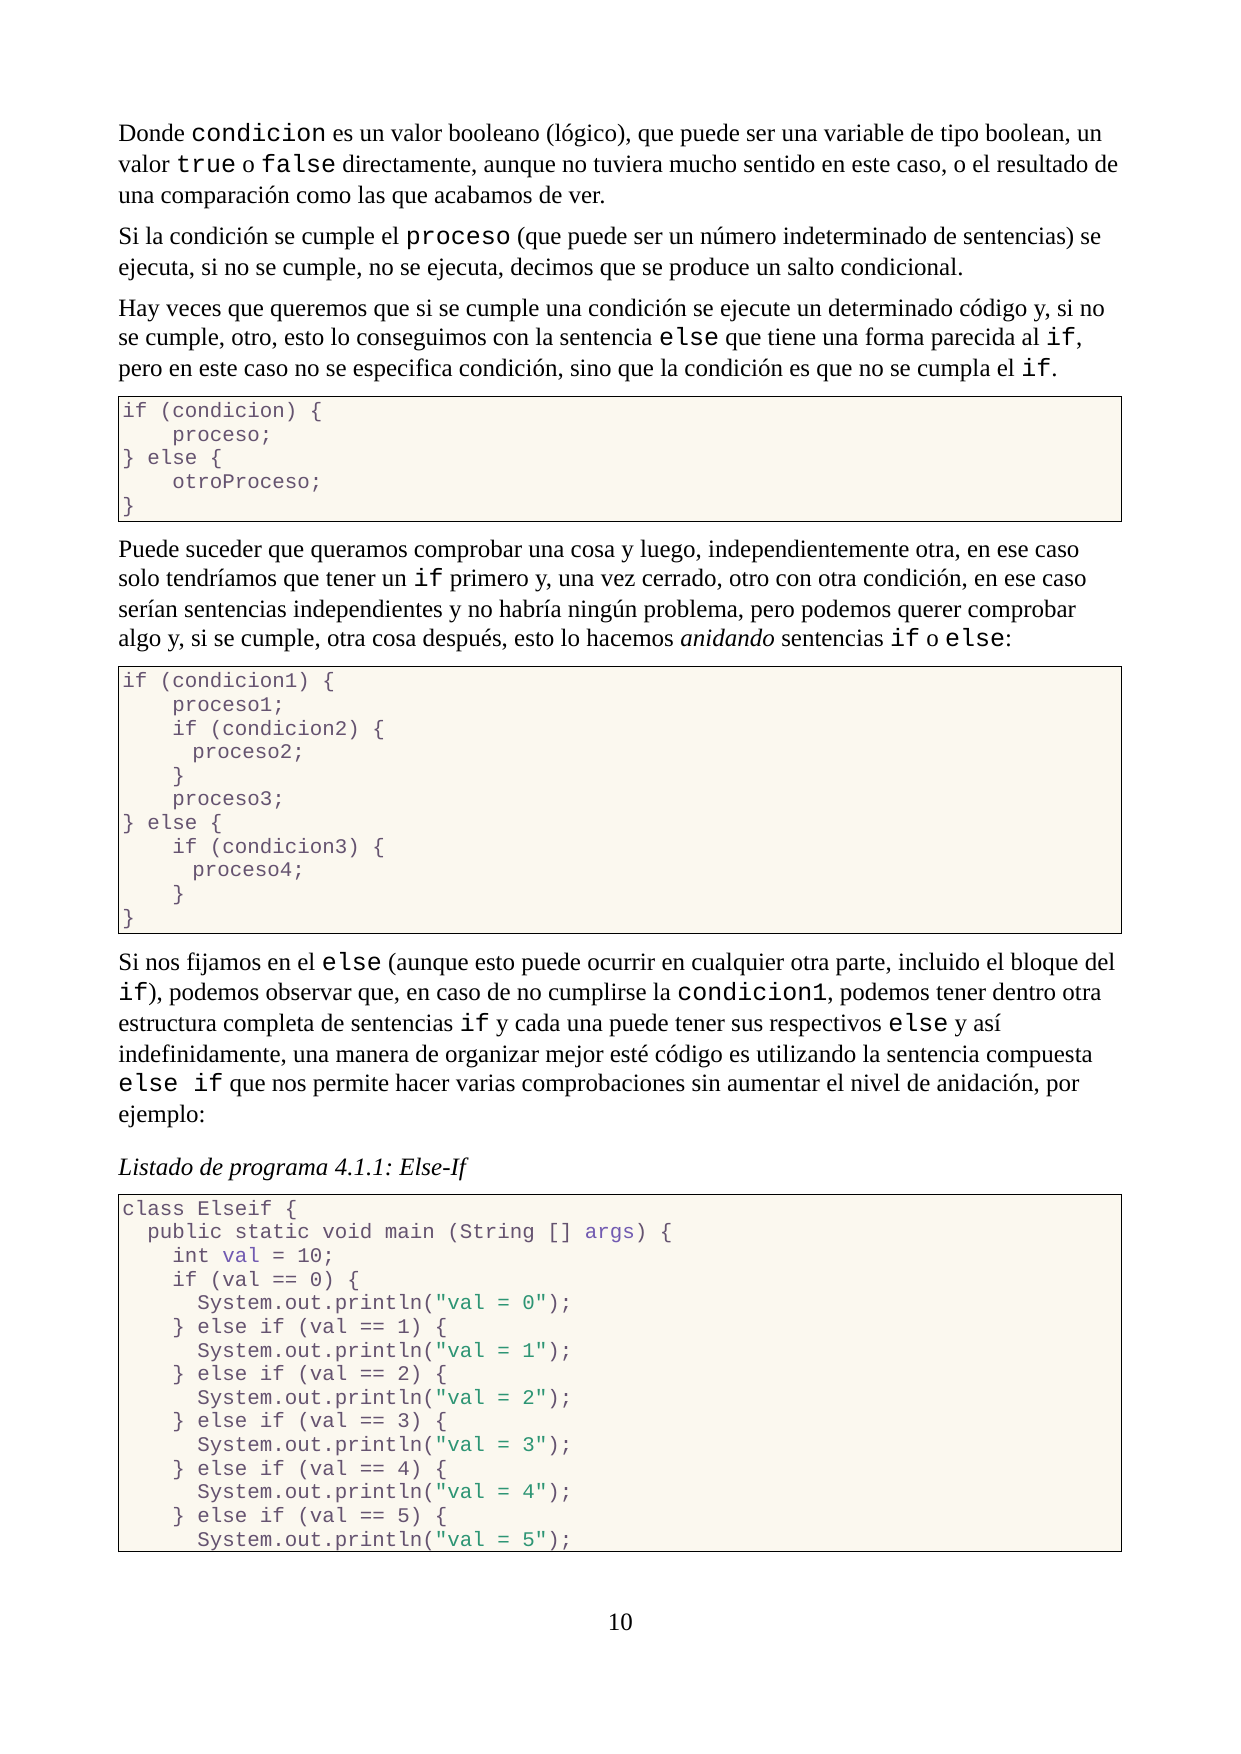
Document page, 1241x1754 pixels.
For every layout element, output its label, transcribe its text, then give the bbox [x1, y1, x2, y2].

text } [119, 903, 1121, 933]
text } else { [119, 443, 1121, 467]
text } else if (val == 3) { [119, 1407, 1121, 1430]
text proceso3; [119, 784, 1121, 808]
list Listado de programa 4.1.1: Else-If [118, 1152, 1122, 1181]
text Puede suceder que queramos comprobar una cosa y luego, independientemente otra, en ese caso solo tendríamos que tener un if primero y, una vez cerrado, otro con otra condición, en ese caso serían sentencias independientes y no habría ningún problema, pero podemos querer comprobar algo y, si se cumple, otra cosa después, esto lo hacemos anidando sentencias if o else: [118, 534, 1122, 654]
text System.out.println("val = 1"); [119, 1336, 1121, 1359]
text proceso; [119, 420, 1121, 443]
text if (condicion) { [119, 397, 1121, 420]
text } else if (val == 4) { [119, 1454, 1121, 1477]
text System.out.println("val = 2"); [119, 1383, 1121, 1407]
text public static void main (String [] args) { [119, 1217, 1121, 1241]
text System.out.println("val = 4"); [119, 1477, 1121, 1501]
text if (val == 0) { [119, 1265, 1121, 1288]
text if (condicion1) { [119, 667, 1121, 690]
text } else if (val == 1) { [119, 1312, 1121, 1336]
text } else if (val == 2) { [119, 1359, 1121, 1383]
text otroProceso; [119, 467, 1121, 491]
text if (condicion3) { [119, 832, 1121, 855]
text Donde condicion es un valor booleano (lógico), que puede ser una variable de tipo boolean, un valor true o false directamente, aunque no tuviera mucho sentido en este caso, o el resultado de una comparación como las que acabamos de ver. [118, 118, 1122, 208]
text System.out.println("val = 5"); [119, 1525, 1121, 1551]
text } else { [119, 808, 1121, 832]
text } [119, 761, 1121, 784]
text proceso2; [119, 737, 1121, 761]
text } else if (val == 5) { [119, 1501, 1121, 1525]
text class Elseif { [119, 1195, 1121, 1217]
text Si nos fijamos en el else (aunque esto puede ocurrir en cualquier otra parte, incluido el bloque del if), podemos observar que, en caso de no cumplirse la condicion1, podemos tener dentro otra estructura completa de sentencias if y cada una puede tener sus respectivos else y así indefinidamente, una manera de organizar mejor esté código es utilizando la sentencia compuesta else if que nos permite hacer varias comprobaciones sin aumentar el nivel de anidación, por ejemplo: [118, 947, 1122, 1127]
text } [119, 491, 1121, 521]
text proceso4; [119, 855, 1121, 879]
text System.out.println("val = 3"); [119, 1430, 1121, 1454]
text Hay veces que queremos que si se cumple una condición se ejecute un determinado código y, si no se cumple, otro, esto lo conseguimos con la sentencia else que tiene una forma parecida al if, pero en este caso no se especifica condición, sino que la condición es que no se cumpla el if. [118, 293, 1122, 383]
text if (condicion2) { [119, 713, 1121, 737]
text int val = 10; [119, 1241, 1121, 1265]
text } [119, 879, 1121, 903]
text System.out.println("val = 0"); [119, 1288, 1121, 1312]
text proceso1; [119, 690, 1121, 713]
text Si la condición se cumple el proceso (que puede ser un número indeterminado de sentencias) se ejecuta, si no se cumple, no se ejecuta, decimos que se produce un salto condicional. [118, 221, 1122, 281]
